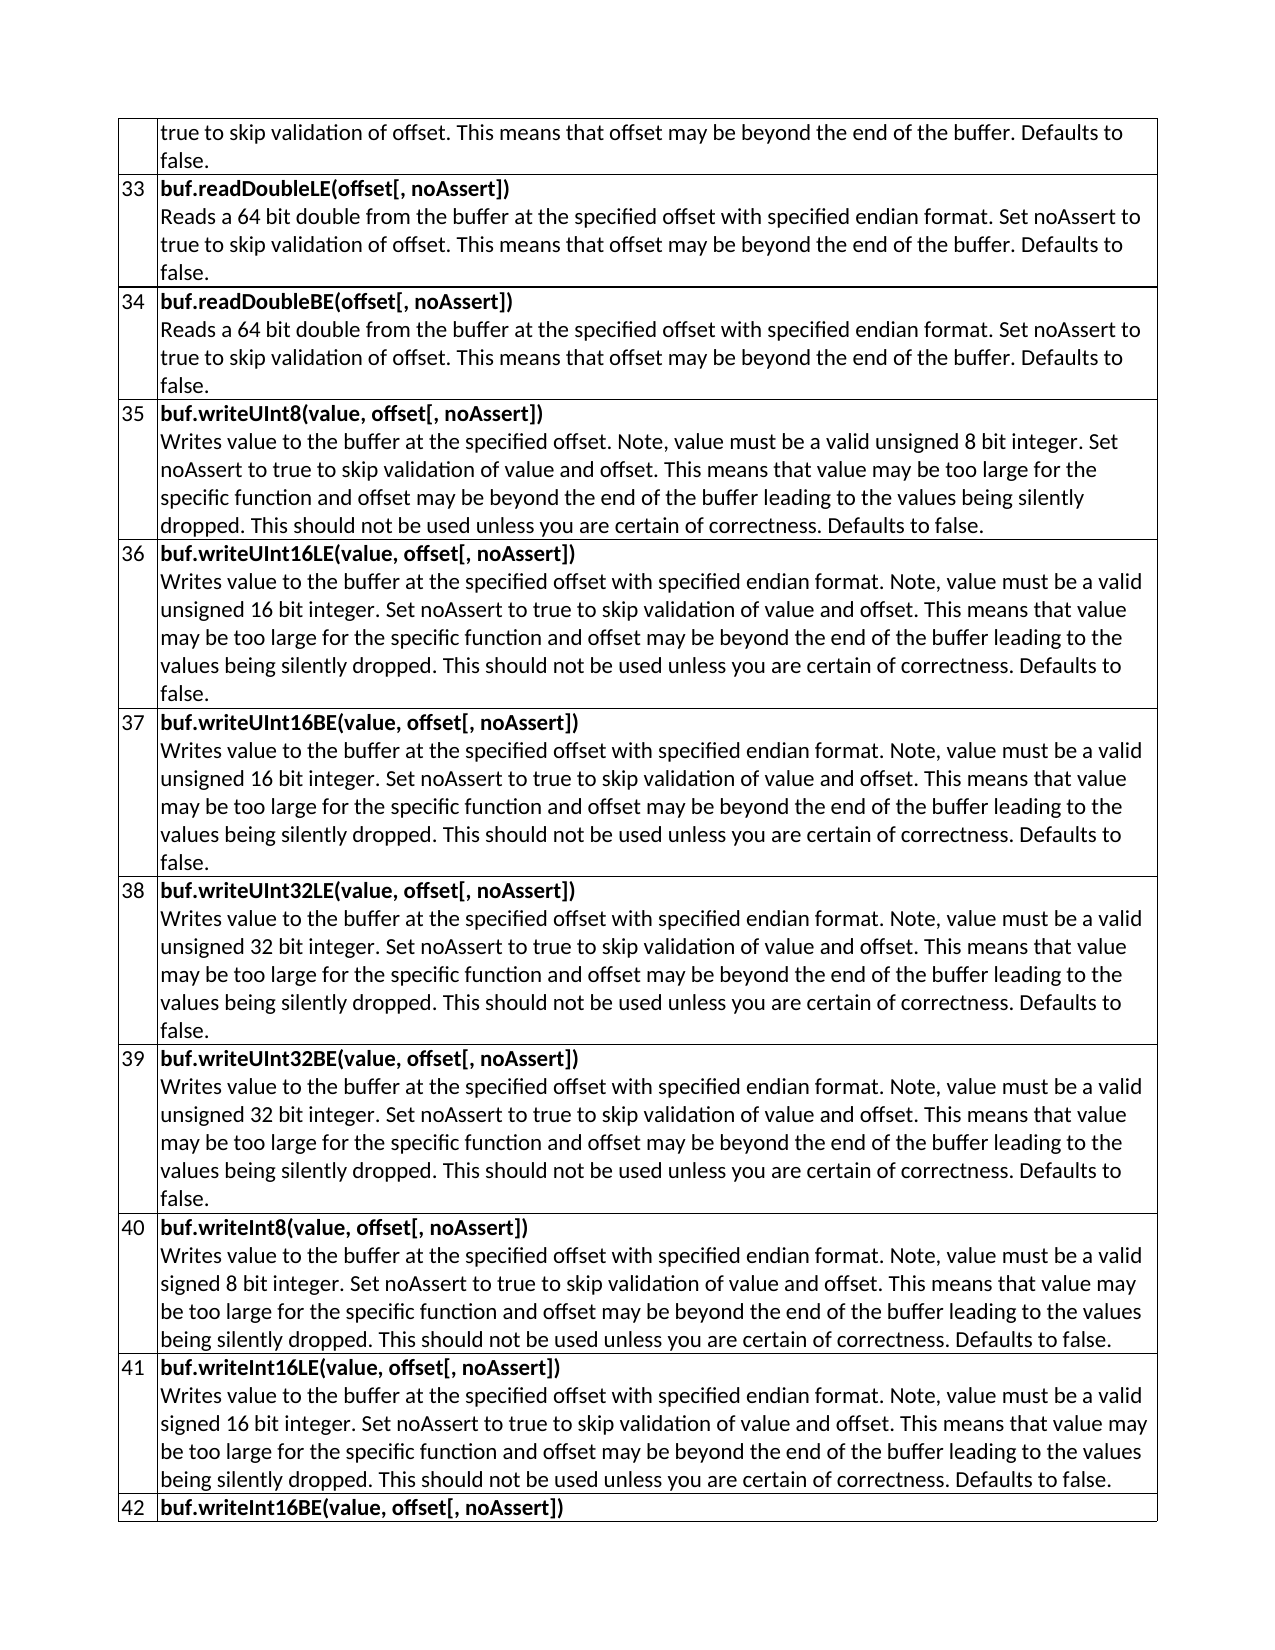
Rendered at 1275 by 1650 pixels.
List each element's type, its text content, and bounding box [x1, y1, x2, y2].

table_cell 39 [119, 1045, 157, 1213]
table_cell 41 [119, 1354, 157, 1493]
table_cell 36 [119, 540, 157, 708]
table_cell buf.writeUInt8(value, offset[, noAssert]) Writes value to the buffer at the specified offset. Note, value must be a valid unsigned 8 bit integer. Set noAssert to true to skip validation of value and offset. This means that value may be too large for the specific function and offset may be beyond the end of the buffer leading to the values being silently dropped. This should not be used unless you are certain of correctness. Defaults to false. [158, 400, 1157, 539]
table_cell buf.readDoubleLE(offset[, noAssert]) Reads a 64 bit double from the buffer at the specified offset with specified endian format. Set noAssert to true to skip validation of offset. This means that offset may be beyond the end of the buffer. Defaults to false. [158, 175, 1157, 286]
table_cell buf.readDoubleBE(offset[, noAssert]) Reads a 64 bit double from the buffer at the specified offset with specified endian format. Set noAssert to true to skip validation of offset. This means that offset may be beyond the end of the buffer. Defaults to false. [158, 288, 1157, 399]
table_cell 37 [119, 709, 157, 876]
table_cell 38 [119, 877, 157, 1044]
table_cell buf.writeUInt16LE(value, offset[, noAssert]) Writes value to the buffer at the specified offset with specified endian format. Note, value must be a valid unsigned 16 bit integer. Set noAssert to true to skip validation of value and offset. This means that value may be too large for the specific function and offset may be beyond the end of the buffer leading to the values being silently dropped. This should not be used unless you are certain of correctness. Defaults to false. [158, 540, 1157, 708]
table_cell 42 [119, 1494, 157, 1521]
table_cell buf.writeUInt16BE(value, offset[, noAssert]) Writes value to the buffer at the specified offset with specified endian format. Note, value must be a valid unsigned 16 bit integer. Set noAssert to true to skip validation of value and offset. This means that value may be too large for the specific function and offset may be beyond the end of the buffer leading to the values being silently dropped. This should not be used unless you are certain of correctness. Defaults to false. [158, 709, 1157, 876]
table_cell 34 [119, 288, 157, 399]
table_cell 40 [119, 1214, 157, 1353]
table_cell buf.writeInt16LE(value, offset[, noAssert]) Writes value to the buffer at the specified offset with specified endian format. Note, value must be a valid signed 16 bit integer. Set noAssert to true to skip validation of value and offset. This means that value may be too large for the specific function and offset may be beyond the end of the buffer leading to the values being silently dropped. This should not be used unless you are certain of correctness. Defaults to false. [158, 1354, 1157, 1493]
table_cell buf.writeInt8(value, offset[, noAssert]) Writes value to the buffer at the specified offset with specified endian format. Note, value must be a valid signed 8 bit integer. Set noAssert to true to skip validation of value and offset. This means that value may be too large for the specific function and offset may be beyond the end of the buffer leading to the values being silently dropped. This should not be used unless you are certain of correctness. Defaults to false. [158, 1214, 1157, 1353]
table_cell 35 [119, 400, 157, 539]
table_cell [119, 119, 157, 174]
table_cell buf.writeUInt32LE(value, offset[, noAssert]) Writes value to the buffer at the specified offset with specified endian format. Note, value must be a valid unsigned 32 bit integer. Set noAssert to true to skip validation of value and offset. This means that value may be too large for the specific function and offset may be beyond the end of the buffer leading to the values being silently dropped. This should not be used unless you are certain of correctness. Defaults to false. [158, 877, 1157, 1044]
table_cell 33 [119, 175, 157, 286]
table_cell true to skip validation of offset. This means that offset may be beyond the end of the buffer. Defaults to false. [158, 119, 1157, 174]
table_cell buf.writeUInt32BE(value, offset[, noAssert]) Writes value to the buffer at the specified offset with specified endian format. Note, value must be a valid unsigned 32 bit integer. Set noAssert to true to skip validation of value and offset. This means that value may be too large for the specific function and offset may be beyond the end of the buffer leading to the values being silently dropped. This should not be used unless you are certain of correctness. Defaults to false. [158, 1045, 1157, 1213]
table_cell buf.writeInt16BE(value, offset[, noAssert]) [158, 1494, 1157, 1521]
